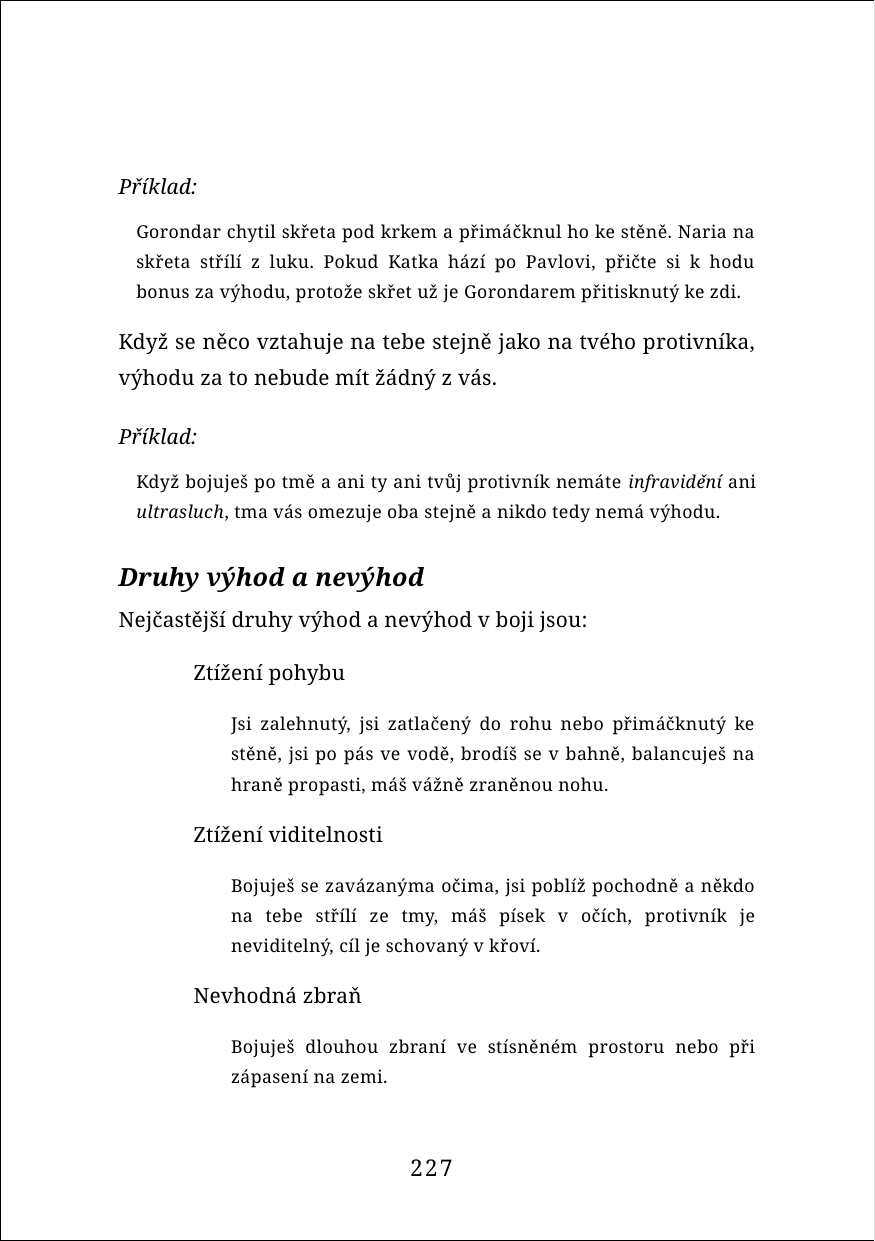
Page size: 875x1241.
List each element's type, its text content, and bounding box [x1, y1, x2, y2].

list Nevhodná zbraň [156, 981, 756, 1010]
text Příklad: [118, 172, 756, 200]
list Jsi zalehnutý, jsi zatlačený do rohu nebo přimáčknutý ke stěně, jsi po pás ve vodě, brodíš se v bahně, balancuješ na hraně propasti, máš vážně zraněnou nohu. [193, 712, 756, 796]
text Gorondar chytil skřeta pod krkem a přimáčknul ho ke stěně. Naria na skřeta střílí z luku. Pokud Katka hází po Pavlovi, přičte si k hodu bonus za výhodu, protože skřet už je Gorondarem přitisknutý ke zdi. [136, 219, 756, 304]
list Bojuješ dlouhou zbraní ve stísněném prostoru nebo při zápasení na zemi. [193, 1035, 756, 1089]
text Když se něco vztahuje na tebe stejně jako na tvého protivníka, výhodu za to nebude mít žádný z vás. [118, 327, 756, 391]
subtitle Druhy výhod a nevýhod [118, 559, 756, 593]
text Když bojuješ po tmě a ani ty ani tvůj protivník nemáte infravidění ani ultrasluch, tma vás omezuje oba stejně a nikdo tedy nemá výhodu. [136, 469, 756, 524]
text Příklad: [118, 422, 756, 451]
text Nejčastější druhy výhod a nevýhod v boji jsou: [118, 605, 756, 633]
list Ztížení viditelnosti [156, 820, 756, 848]
list Ztížení pohybu [156, 658, 756, 687]
list Bojuješ se zavázanýma očima, jsi poblíž pochodně a někdo na tebe střílí ze tmy, máš písek v očích, protivník je neviditelný, cíl je schovaný v křoví. [193, 873, 756, 958]
